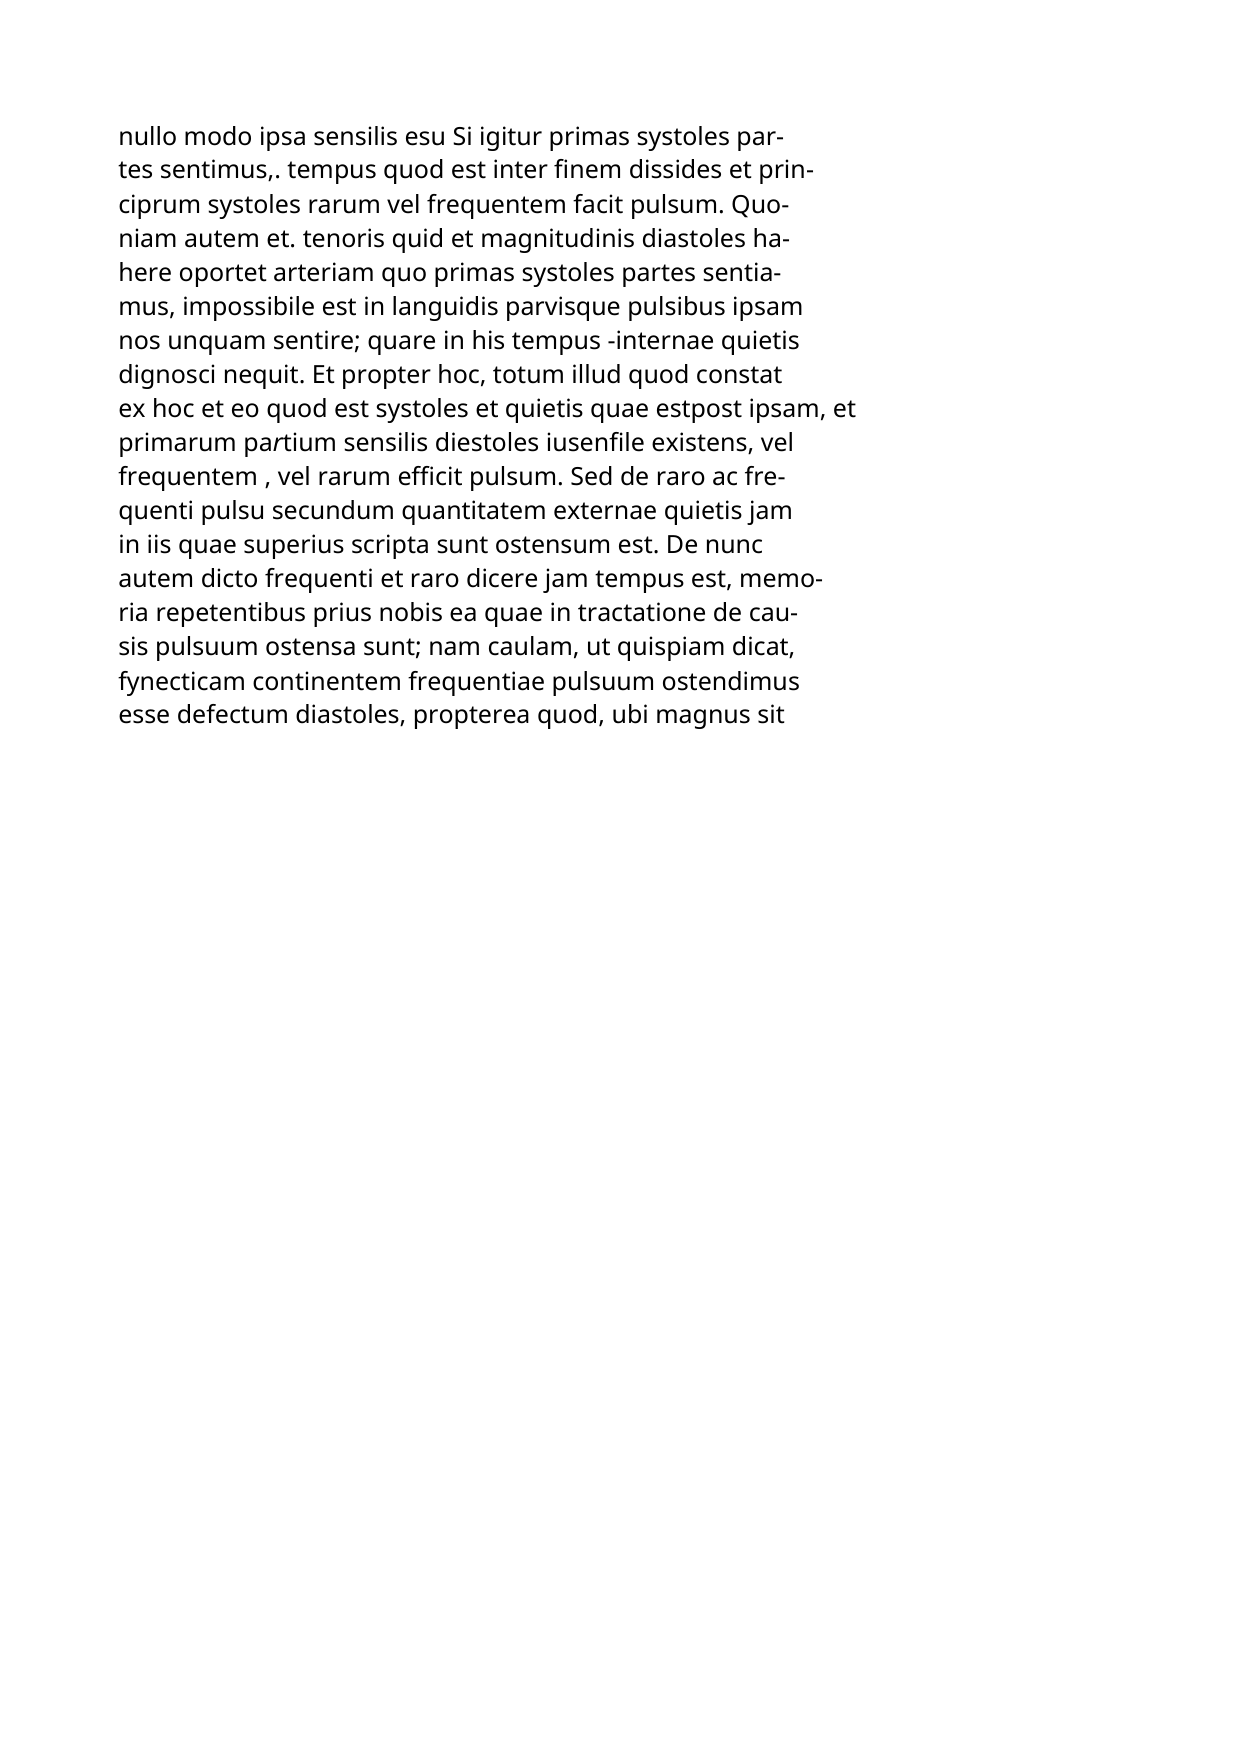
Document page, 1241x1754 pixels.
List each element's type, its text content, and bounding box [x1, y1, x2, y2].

text nullo modo ipsa sensilis esu Si igitur primas systoles par- tes sentimus,. tempus quod est inter finem dissides et prin- ciprum systoles rarum vel frequentem facit pulsum. Quo- niam autem et. tenoris quid et magnitudinis diastoles ha- here oportet arteriam quo primas systoles partes sentia- mus, impossibile est in languidis parvisque pulsibus ipsam nos unquam sentire; quare in his tempus -internae quietis dignosci nequit. Et propter hoc, totum illud quod constat ex hoc et eo quod est systoles et quietis quae estpost ipsam, et primarum partium sensilis diestoles iusenfile existens, vel frequentem , vel rarum efficit pulsum. Sed de raro ac fre- quenti pulsu secundum quantitatem externae quietis jam in iis quae superius scripta sunt ostensum est. De nunc autem dicto frequenti et raro dicere jam tempus est, memo- ria repetentibus prius nobis ea quae in tractatione de cau- sis pulsuum ostensa sunt; nam caulam, ut quispiam dicat, fynecticam continentem frequentiae pulsuum ostendimus esse defectum diastoles, propterea quod, ubi magnus sit [118, 118, 1122, 731]
